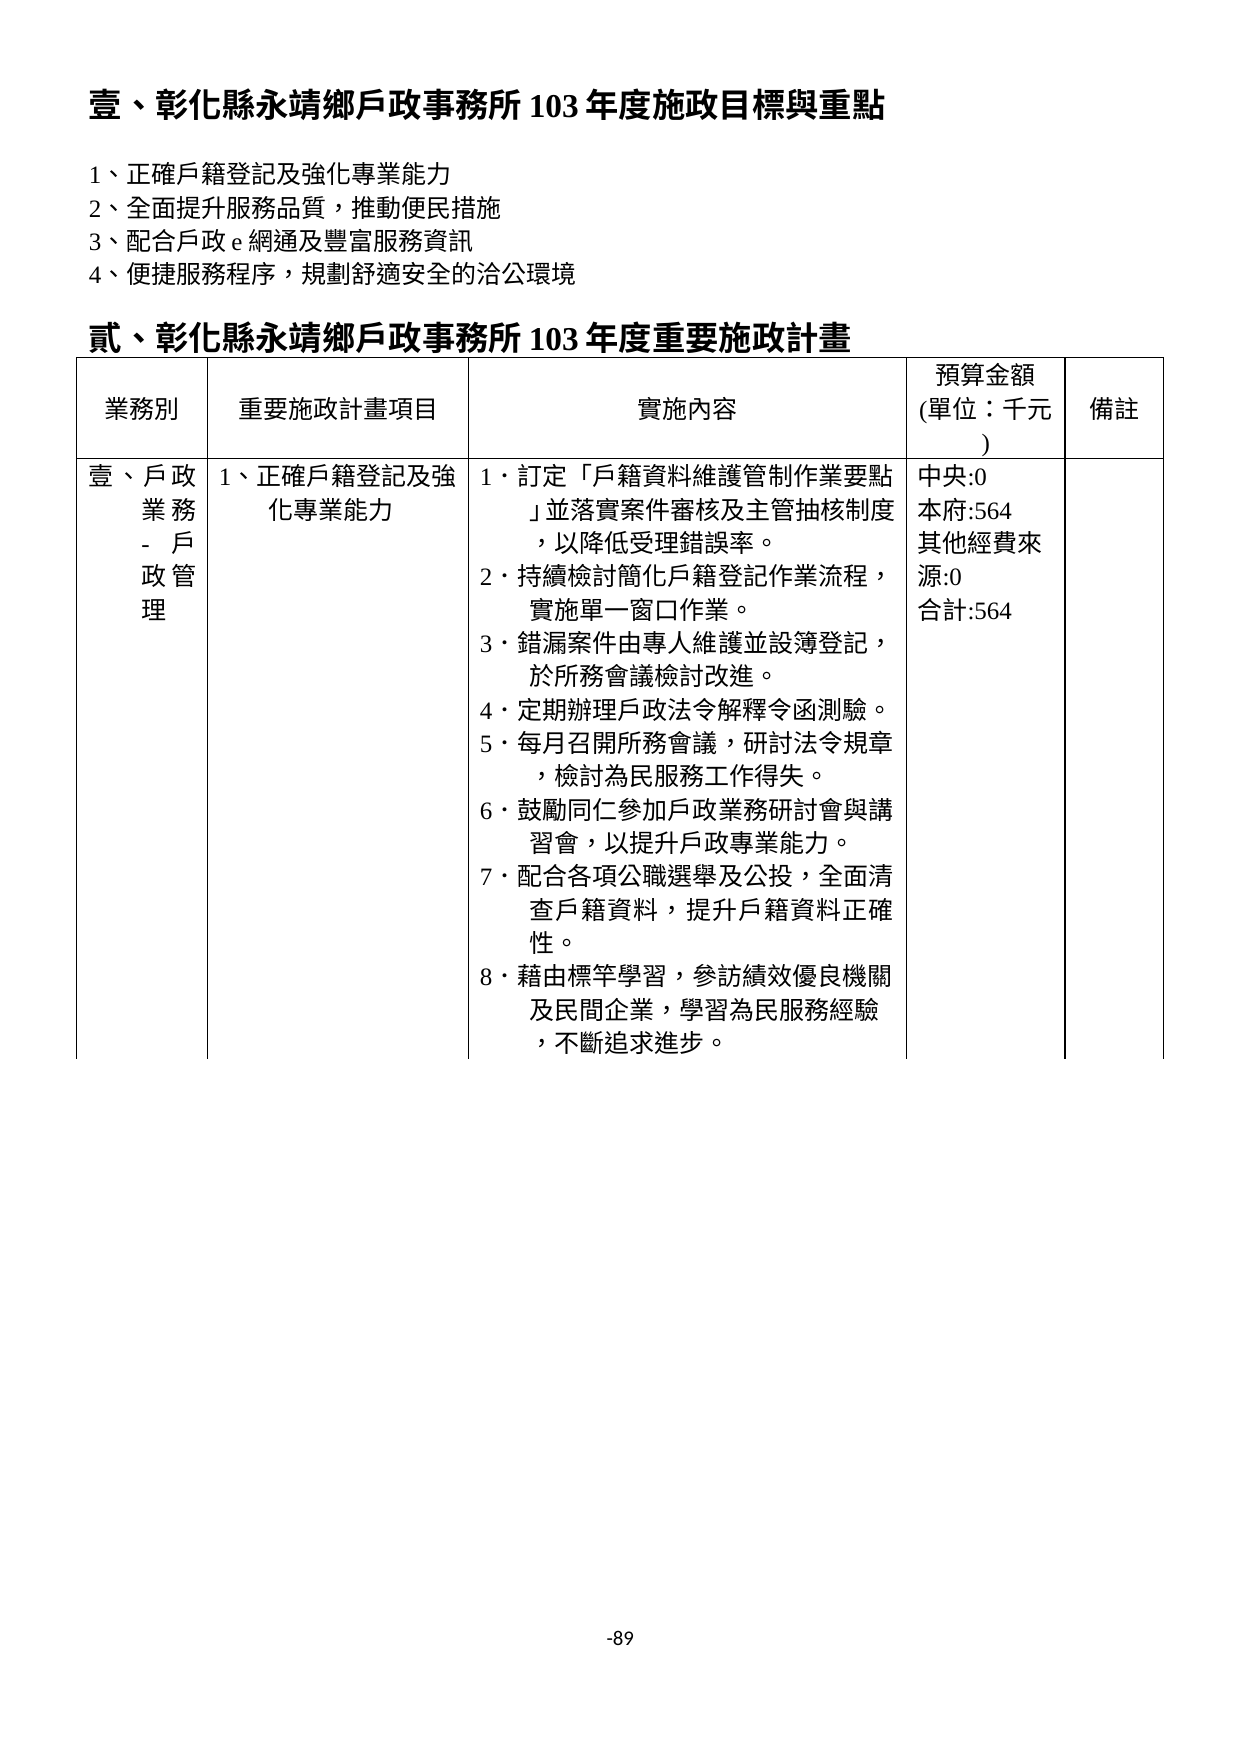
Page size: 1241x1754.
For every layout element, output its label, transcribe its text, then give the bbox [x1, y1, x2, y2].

table_cell 中央:0 本府:564 其他經費來源:0 合計:564 [907, 459, 1064, 1059]
table_header 預算金額 (單位：千元) [907, 358, 1064, 458]
table_cell 壹、戶政業務-戶政管理 [77, 459, 207, 1059]
table_header 重要施政計畫項目 [208, 358, 468, 458]
list 正確戶籍登記及強化專業能力 [88, 157, 1152, 190]
text 壹、彰化縣永靖鄉戶政事務所103年度施政目標與重點 [88, 90, 1152, 124]
table_header 備註 [1066, 358, 1163, 458]
list 配合戶政e 網通及豐富服務資訊 [88, 224, 1152, 257]
table_cell 訂定「戶籍資料維護管制作業要點」並落實案件審核及主管抽核制度，以降低受理錯誤率。 持續檢討簡化戶籍登記作業流程，實施單一窗口作業。 錯漏案件由專人維護並設簿登記，於所務會議檢討改進。 定期辦理戶政法令解釋令函測驗。 每月召開所務會議，研討法令規章，檢討為民服務工作得失。 鼓勵同仁參加戶政業務研討會與講習會，以提升戶政專業能力。 配合各項公職選舉及公投，全面清查戶籍資料，提升戶籍資料正確性。 藉由標竿學習，參訪績效優良機關及民間企業，學習為民服務經驗，不斷追求進步。 [469, 459, 906, 1059]
text 貳、彰化縣永靖鄉戶政事務所103年度重要施政計畫 [88, 324, 1152, 357]
table_header 業務別 [77, 358, 207, 458]
list 全面提升服務品質，推動便民措施 [88, 190, 1152, 224]
table_cell 正確戶籍登記及強化專業能力 [208, 459, 468, 1059]
list 便捷服務程序，規劃舒適安全的洽公環境 [88, 257, 1152, 290]
table_cell [1066, 459, 1163, 1059]
table_header 實施內容 [469, 358, 906, 458]
